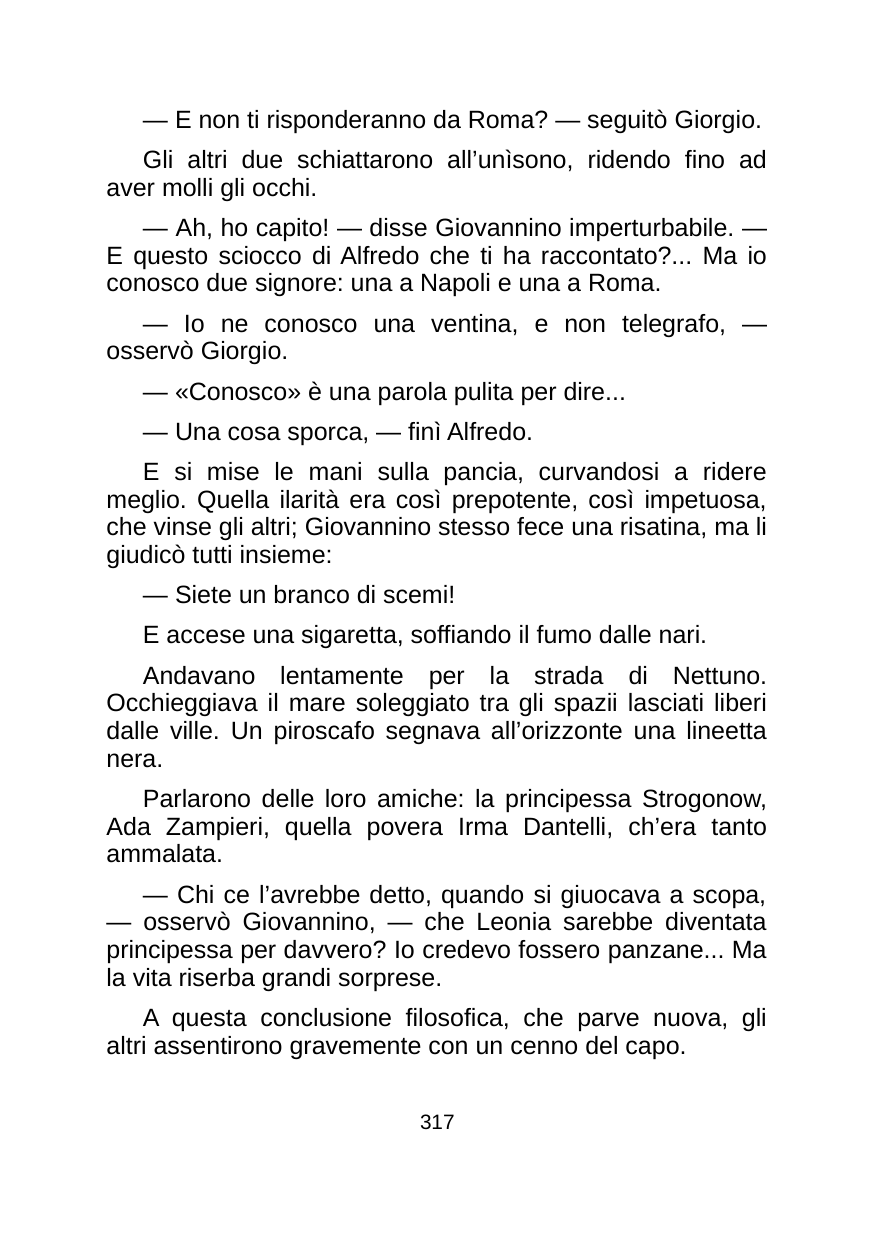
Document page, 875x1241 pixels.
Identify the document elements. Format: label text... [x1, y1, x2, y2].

text Gli altri due schiattarono all’unìsono, ridendo fino ad aver molli gli occhi. [106, 146, 768, 202]
text — Ah, ho capito! — disse Giovannino imperturbabile. — E questo sciocco di Alfredo che ti ha raccontato?... Ma io conosco due signore: una a Napoli e una a Roma. [106, 214, 768, 297]
text — Siete un branco di scemi! [106, 582, 768, 609]
text Andavano lentamente per la strada di Nettuno. Occhieggiava il mare soleggiato tra gli spazii lasciati liberi dalle ville. Un piroscafo segnava all’orizzonte una lineetta nera. [106, 662, 768, 773]
text A questa conclusione filosofica, che parve nuova, gli altri assentirono gravemente con un cenno del capo. [106, 1004, 768, 1060]
text E si mise le mani sulla pancia, curvandosi a ridere meglio. Quella ilarità era così prepotente, così impetuosa, che vinse gli altri; Giovannino stesso fece una risatina, ma li giudicò tutti insieme: [106, 458, 768, 569]
text — E non ti risponderanno da Roma? — seguitò Giorgio. [106, 106, 768, 134]
text — Io ne conosco una ventina, e non telegrafo, — osservò Giorgio. [106, 310, 768, 365]
text — Una cosa sporca, — finì Alfredo. [106, 418, 768, 446]
text — Chi ce l’avrebbe detto, quando si giuocava a scopa, — osservò Giovannino, — che Leonia sarebbe diventata principessa per davvero? Io credevo fossero panzane... Ma la vita riserba grandi sorprese. [106, 881, 768, 992]
text E accese una sigaretta, soffiando il fumo dalle nari. [106, 622, 768, 649]
text — «Conosco» è una parola pulita per dire... [106, 378, 768, 406]
text Parlarono delle loro amiche: la principessa Strogonow, Ada Zampieri, quella povera Irma Dantelli, ch’era tanto ammalata. [106, 785, 768, 868]
